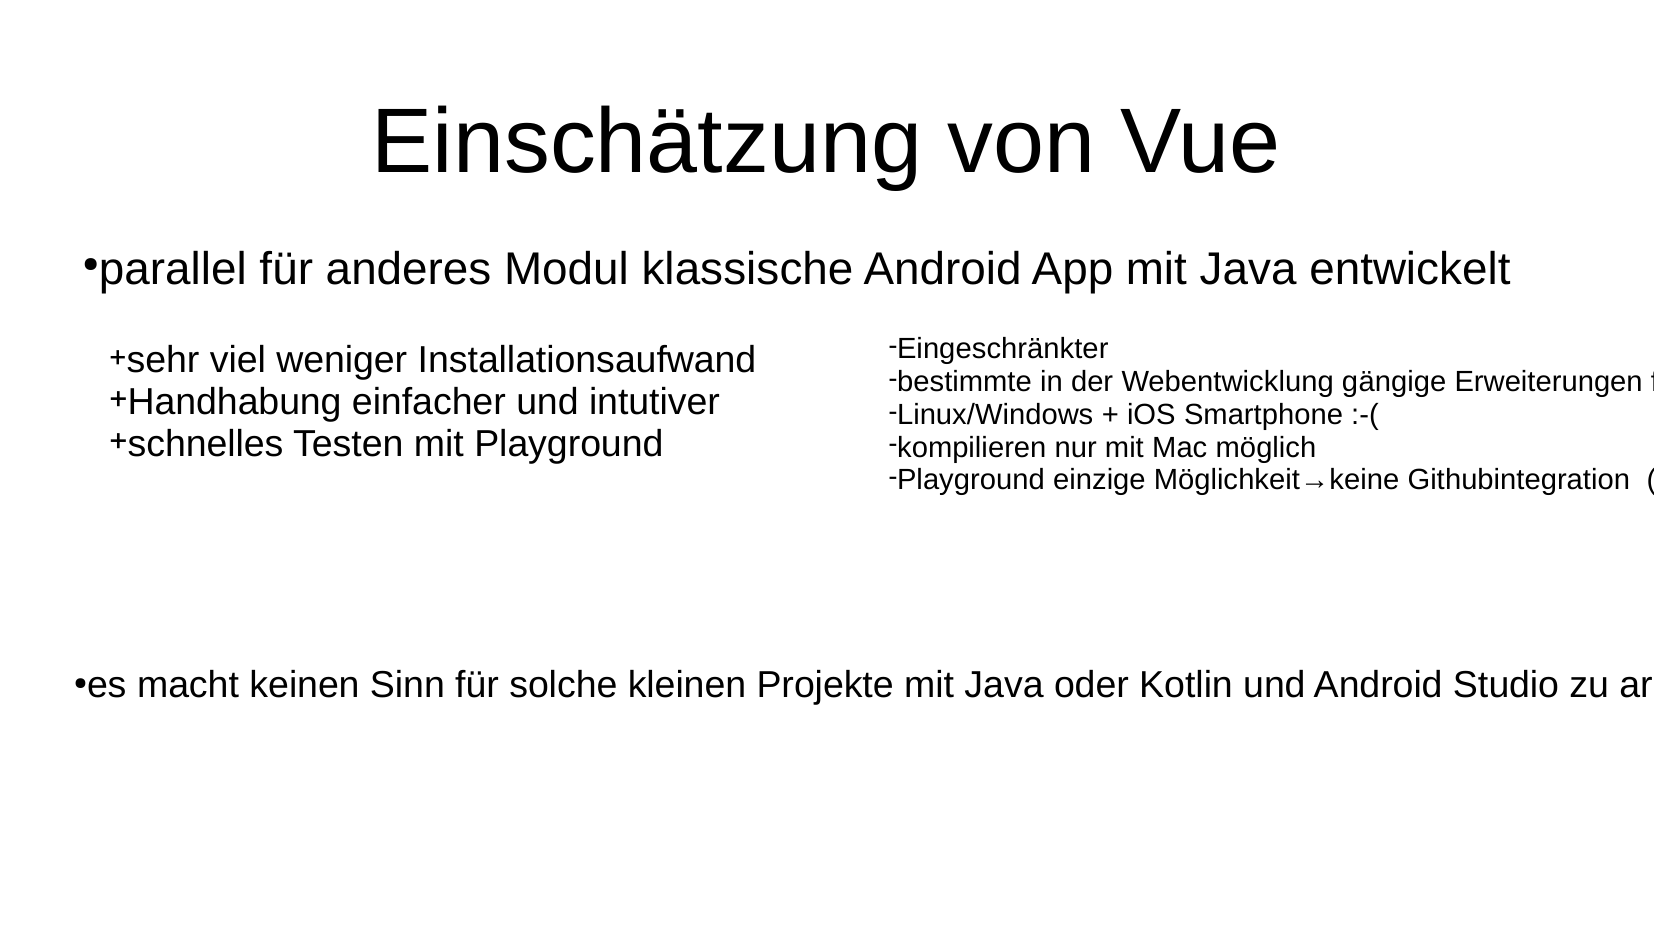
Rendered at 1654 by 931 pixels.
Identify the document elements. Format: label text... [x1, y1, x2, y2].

text_box sehr viel weniger Installationsaufwand Handhabung einfacher und intutiver schnelles Testen mit Playground [94, 330, 768, 614]
list parallel für anderes Modul klassische Android App mit Java entwickelt [82, 217, 1571, 296]
text_box es macht keinen Sinn für solche kleinen Projekte mit Java oder Kotlin und Android Studio zu arbeiten, Nativescript+Vue bietet eine sehr gute Alternative [59, 614, 1536, 878]
title Einschätzung von Vue [82, 37, 1571, 193]
text_box Eingeschränkter bestimmte in der Webentwicklung gängige Erweiterungen funktionieren nicht Linux/Windows + iOS Smartphone :-( kompilieren nur mit Mac möglich Playground einzige Möglichkeit→keine Githubintegration (Mergen / Branchen /Versionsverwaltung alles manuell) [874, 324, 1595, 635]
